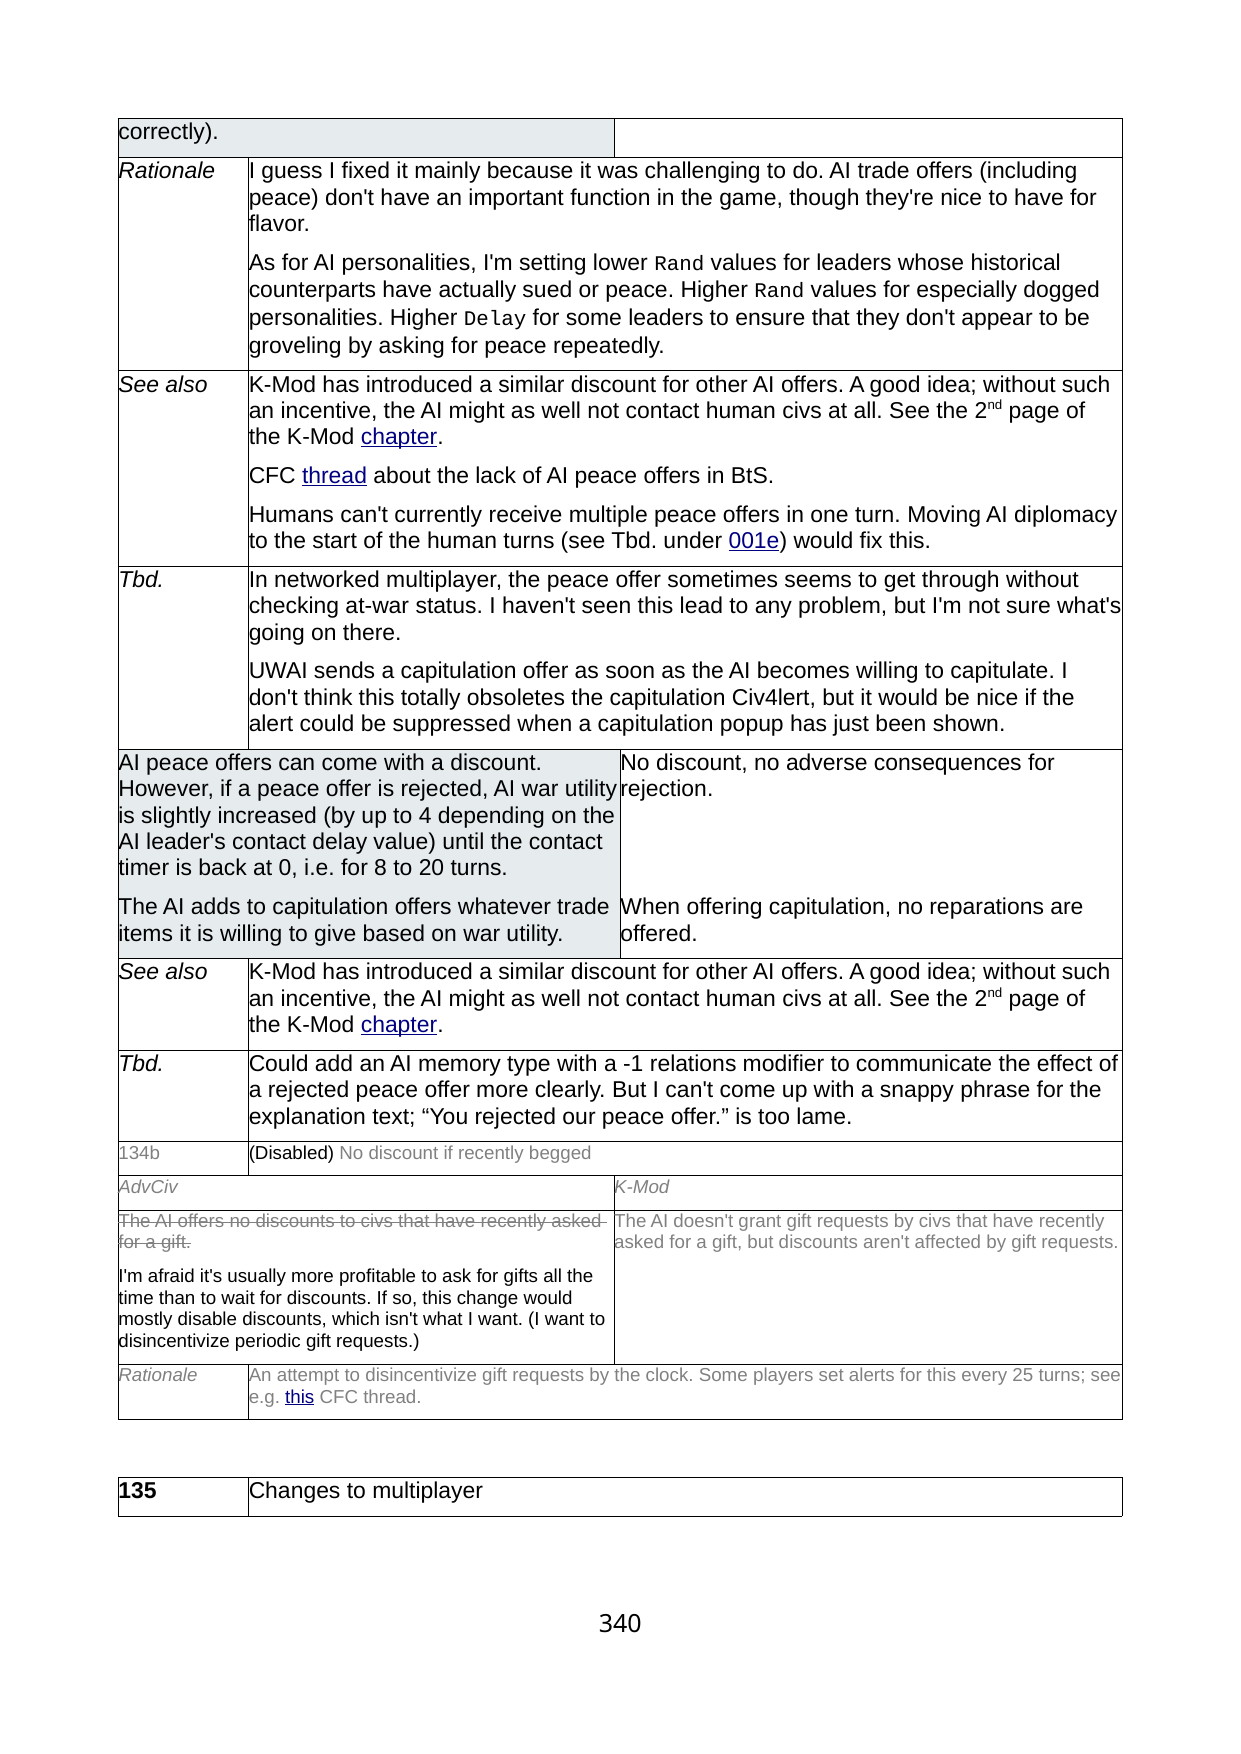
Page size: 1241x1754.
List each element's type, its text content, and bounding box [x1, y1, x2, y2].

table_header 135 [119, 1478, 248, 1516]
table_header Changes to multiplayer [249, 1478, 1122, 1516]
table_cell 134b [119, 1142, 248, 1175]
table_cell Could add an AI memory type with a -1 relations modifier to communicate the effect of a rejected peace offer more clearly. But I can't come up with a snappy phrase for the explanation text; “You rejected our peace offer.” is too lame. [249, 1051, 1122, 1141]
table_cell (Disabled) No discount if recently begged [249, 1142, 1122, 1175]
table_cell [615, 119, 1122, 157]
table_cell In networked multiplayer, the peace offer sometimes seems to get through without checking at-war status. I haven't seen this lead to any problem, but I'm not sure what's going on there. UWAI sends a capitulation offer as soon as the AI becomes willing to capitulate. I don't think this totally obsoletes the capitulation Civ4lert, but it would be nice if the alert could be suppressed when a capitulation popup has just been shown. [249, 567, 1122, 749]
table_cell K-Mod has introduced a similar discount for other AI offers. A good idea; without such an incentive, the AI might as well not contact human civs at all. See the 2nd page of the K-Mod chapter. [249, 959, 1122, 1050]
table_cell Tbd. [119, 1051, 248, 1141]
table_cell The AI doesn't grant gift requests by civs that have recently asked for a gift, but discounts aren't affected by gift requests. [615, 1211, 1122, 1364]
table_cell AdvCiv [119, 1176, 614, 1209]
table_cell See also [119, 371, 248, 566]
table_cell Rationale [119, 1365, 248, 1419]
table_cell No discount, no adverse consequences for rejection. When offering capitulation, no reparations are offered. [621, 750, 1122, 958]
table_cell correctly). [119, 119, 614, 157]
table_cell See also [119, 959, 248, 1050]
table_cell The AI offers no discounts to civs that have recently asked for a gift. I'm afraid it's usually more profitable to ask for gifts all the time than to wait for discounts. If so, this change would mostly disable discounts, which isn't what I want. (I want to disincentivize periodic gift requests.) [119, 1211, 614, 1364]
table_cell Tbd. [119, 567, 248, 749]
table_cell Rationale [119, 158, 248, 370]
table_cell I guess I fixed it mainly because it was challenging to do. AI trade offers (including peace) don't have an important function in the game, though they're nice to have for flavor. As for AI personalities, I'm setting lower Rand values for leaders whose historical counterparts have actually sued or peace. Higher Rand values for especially dogged personalities. Higher Delay for some leaders to ensure that they don't appear to be groveling by asking for peace repeatedly. [249, 158, 1122, 370]
table_cell K-Mod has introduced a similar discount for other AI offers. A good idea; without such an incentive, the AI might as well not contact human civs at all. See the 2nd page of the K-Mod chapter. CFC thread about the lack of AI peace offers in BtS. Humans can't currently receive multiple peace offers in one turn. Moving AI diplomacy to the start of the human turns (see Tbd. under 001e) would fix this. [249, 371, 1122, 566]
table_cell K-Mod [615, 1176, 1122, 1209]
table_cell AI peace offers can come with a discount. However, if a peace offer is rejected, AI war utility is slightly increased (by up to 4 depending on the AI leader's contact delay value) until the contact timer is back at 0, i.e. for 8 to 20 turns. The AI adds to capitulation offers whatever trade items it is willing to give based on war utility. [119, 750, 620, 958]
table_cell An attempt to disincentivize gift requests by the clock. Some players set alerts for this every 25 turns; see e.g. this CFC thread. [249, 1365, 1122, 1419]
